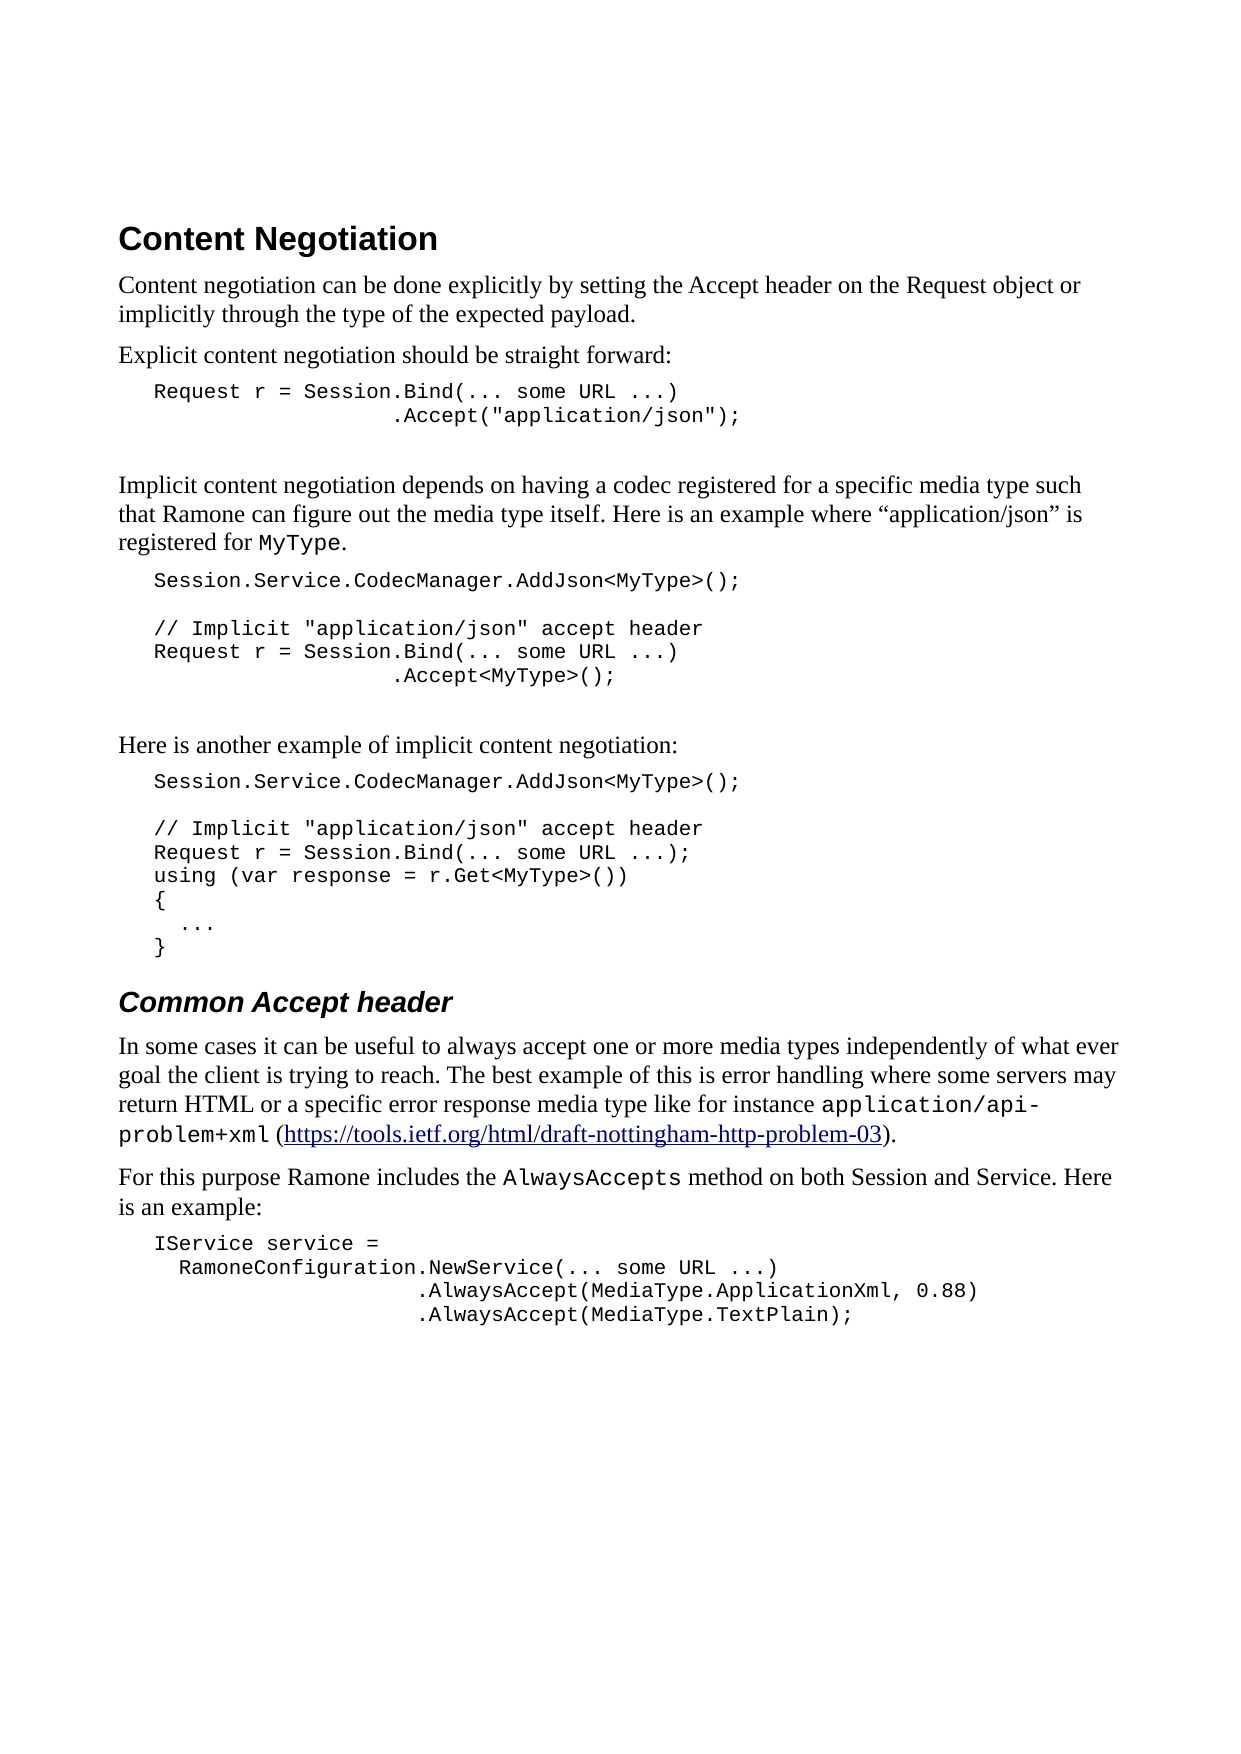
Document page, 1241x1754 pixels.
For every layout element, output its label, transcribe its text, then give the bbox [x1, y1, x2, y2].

text Request r = Session.Bind(... some URL ...) [153, 381, 1122, 405]
text .Accept("application/json"); [153, 405, 1122, 429]
text // Implicit "application/json" accept header [153, 617, 1122, 641]
text .AlwaysAccept(MediaType.TextPlain); [153, 1304, 1122, 1328]
text RamoneConfiguration.NewService(... some URL ...) [153, 1257, 1122, 1280]
text Request r = Session.Bind(... some URL ...) [153, 641, 1122, 665]
text ... [153, 913, 1122, 936]
text Implicit content negotiation depends on having a codec registered for a specific media type such that Ramone can figure out the media type itself. Here is an example where “application/json” is registered for MyType. [118, 470, 1122, 558]
subtitle Common Accept header [118, 985, 1122, 1019]
text .AlwaysAccept(MediaType.ApplicationXml, 0.88) [153, 1280, 1122, 1304]
text { [153, 889, 1122, 913]
text IService service = [153, 1233, 1122, 1257]
text Request r = Session.Bind(... some URL ...); [153, 842, 1122, 866]
text Here is another example of implicit content negotiation: [118, 730, 1122, 758]
subtitle Content Negotiation [118, 219, 1122, 258]
text Session.Service.CodecManager.AddJson<MyType>(); [153, 771, 1122, 794]
text Explicit content negotiation should be straight forward: [118, 340, 1122, 369]
text Content negotiation can be done explicitly by setting the Accept header on the Request object or implicitly through the type of the expected payload. [118, 270, 1122, 328]
text } [153, 936, 1122, 960]
text Session.Service.CodecManager.AddJson<MyType>(); [153, 570, 1122, 594]
text For this purpose Ramone includes the AlwaysAccepts method on both Session and Service. Here is an example: [118, 1162, 1122, 1221]
text using (var response = r.Get<MyType>()) [153, 866, 1122, 889]
text // Implicit "application/json" accept header [153, 818, 1122, 842]
text .Accept<MyType>(); [153, 665, 1122, 688]
text In some cases it can be useful to always accept one or more media types independently of what ever goal the client is trying to reach. The best example of this is error handling where some servers may return HTML or a specific error response media type like for instance application/api-problem+xml (https://tools.ietf.org/html/draft-nottingham-http-problem-03). [118, 1031, 1122, 1149]
